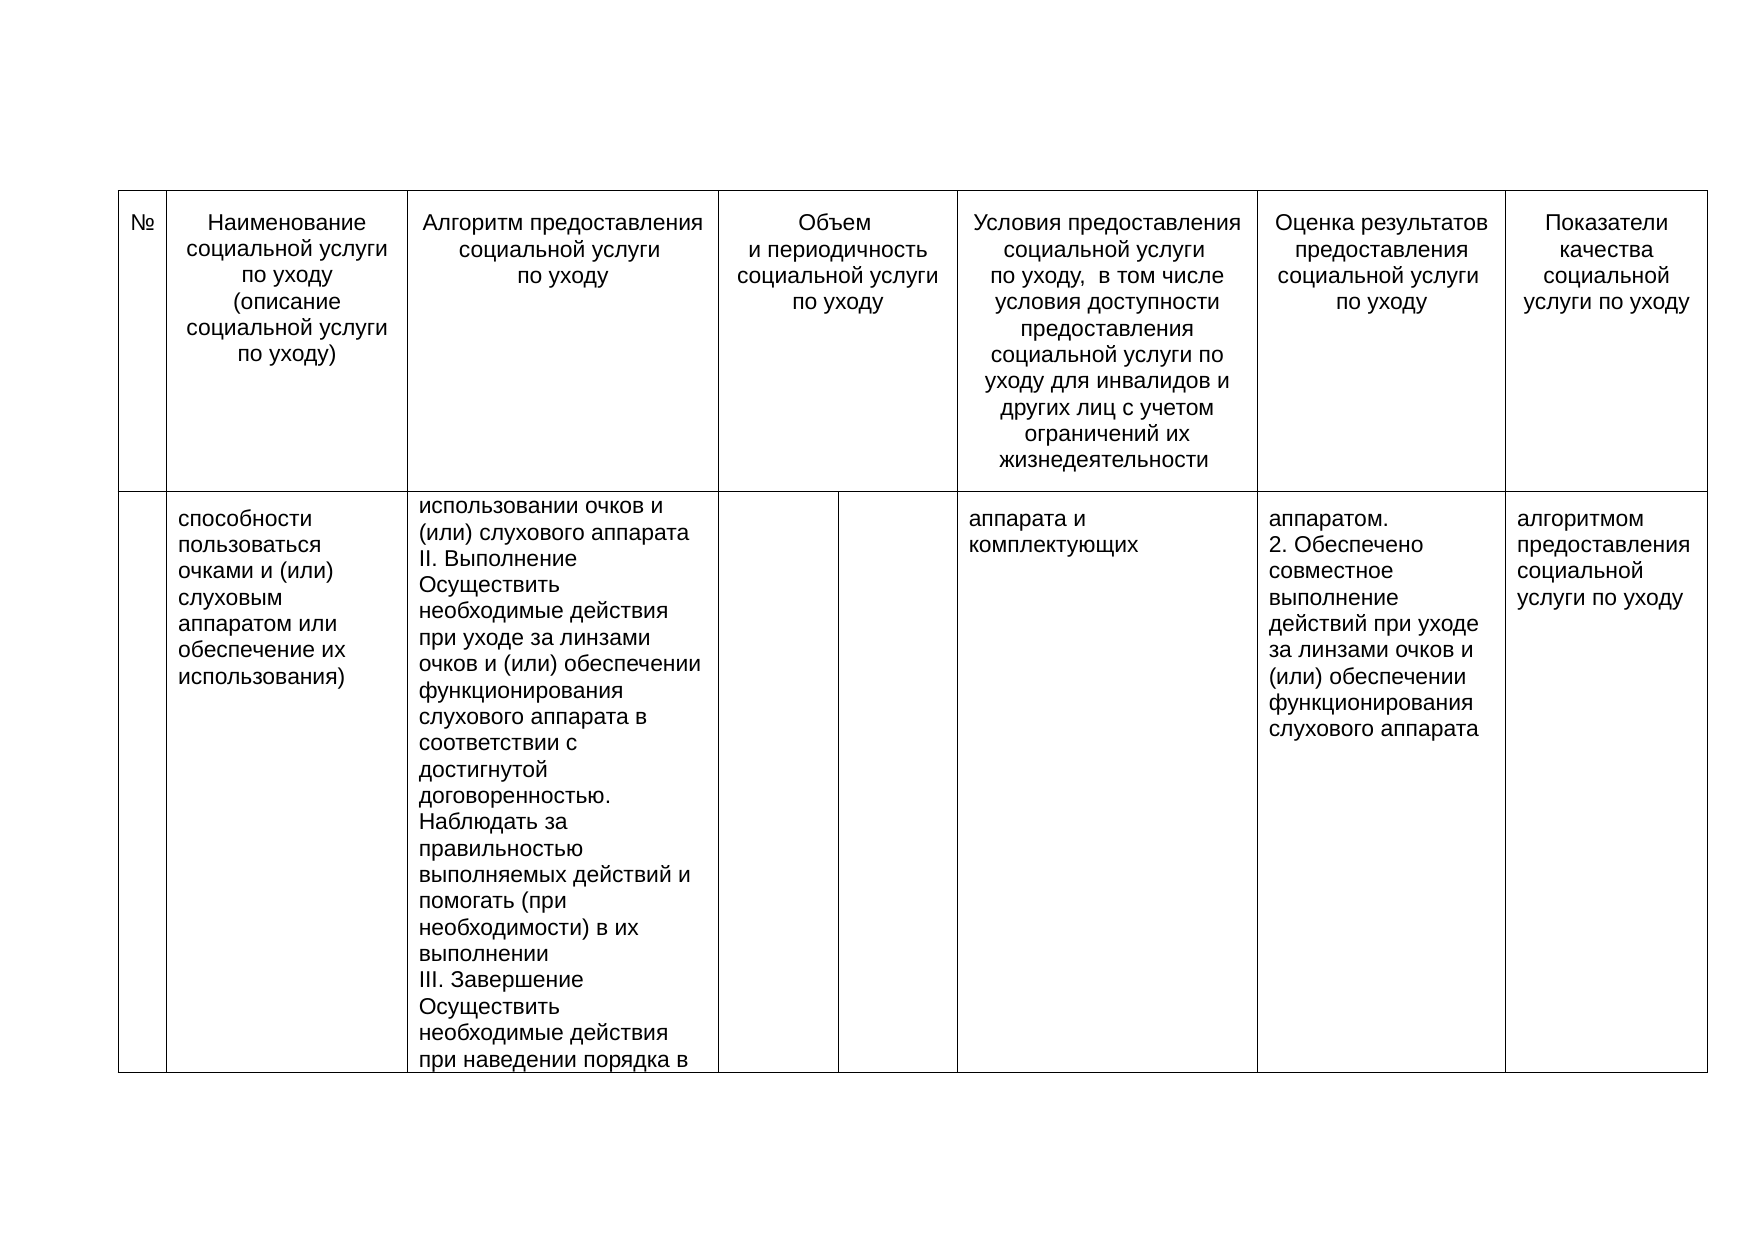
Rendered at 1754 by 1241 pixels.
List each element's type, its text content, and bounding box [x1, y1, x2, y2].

table_header Условия предоставления социальной услуги по уходу, в том числе условия доступности предоставления социальной услуги по уходу для инвалидов и других лиц с учетом ограничений их жизнедеятельности [958, 191, 1257, 491]
table_header № [119, 191, 166, 491]
table_cell [719, 492, 838, 1072]
table_cell использовании очков и (или) слухового аппарата II. Выполнение Осуществить необходимые действия при уходе за линзами очков и (или) обеспечении функционирования слухового аппарата в соответствии с достигнутой договоренностью. Наблюдать за правильностью выполняемых действий и помогать (при необходимости) в их выполнении III. Завершение Осуществить необходимые действия при наведении порядка в [408, 492, 718, 1072]
table_cell алгоритмом предоставления социальной услуги по уходу [1506, 492, 1707, 1072]
table_cell аппарата и комплектующих [958, 492, 1257, 1072]
table_header Показатели качества социальной услуги по уходу [1506, 191, 1707, 491]
table_cell [839, 492, 957, 1072]
table_cell аппаратом. 2. Обеспечено совместное выполнение действий при уходе за линзами очков и (или) обеспечении функционирования слухового аппарата [1258, 492, 1505, 1072]
table_header Алгоритм предоставления социальной услуги по уходу [408, 191, 718, 491]
table_cell способности пользоваться очками и (или) слуховым аппаратом или обеспечение их использования) [167, 492, 407, 1072]
table_cell [119, 492, 166, 1072]
table_header Наименование социальной услуги по уходу (описание социальной услуги по уходу) [167, 191, 407, 491]
table_header Объем и периодичность социальной услуги по уходу [719, 191, 957, 491]
table_header Оценка результатов предоставления социальной услуги по уходу [1258, 191, 1505, 491]
